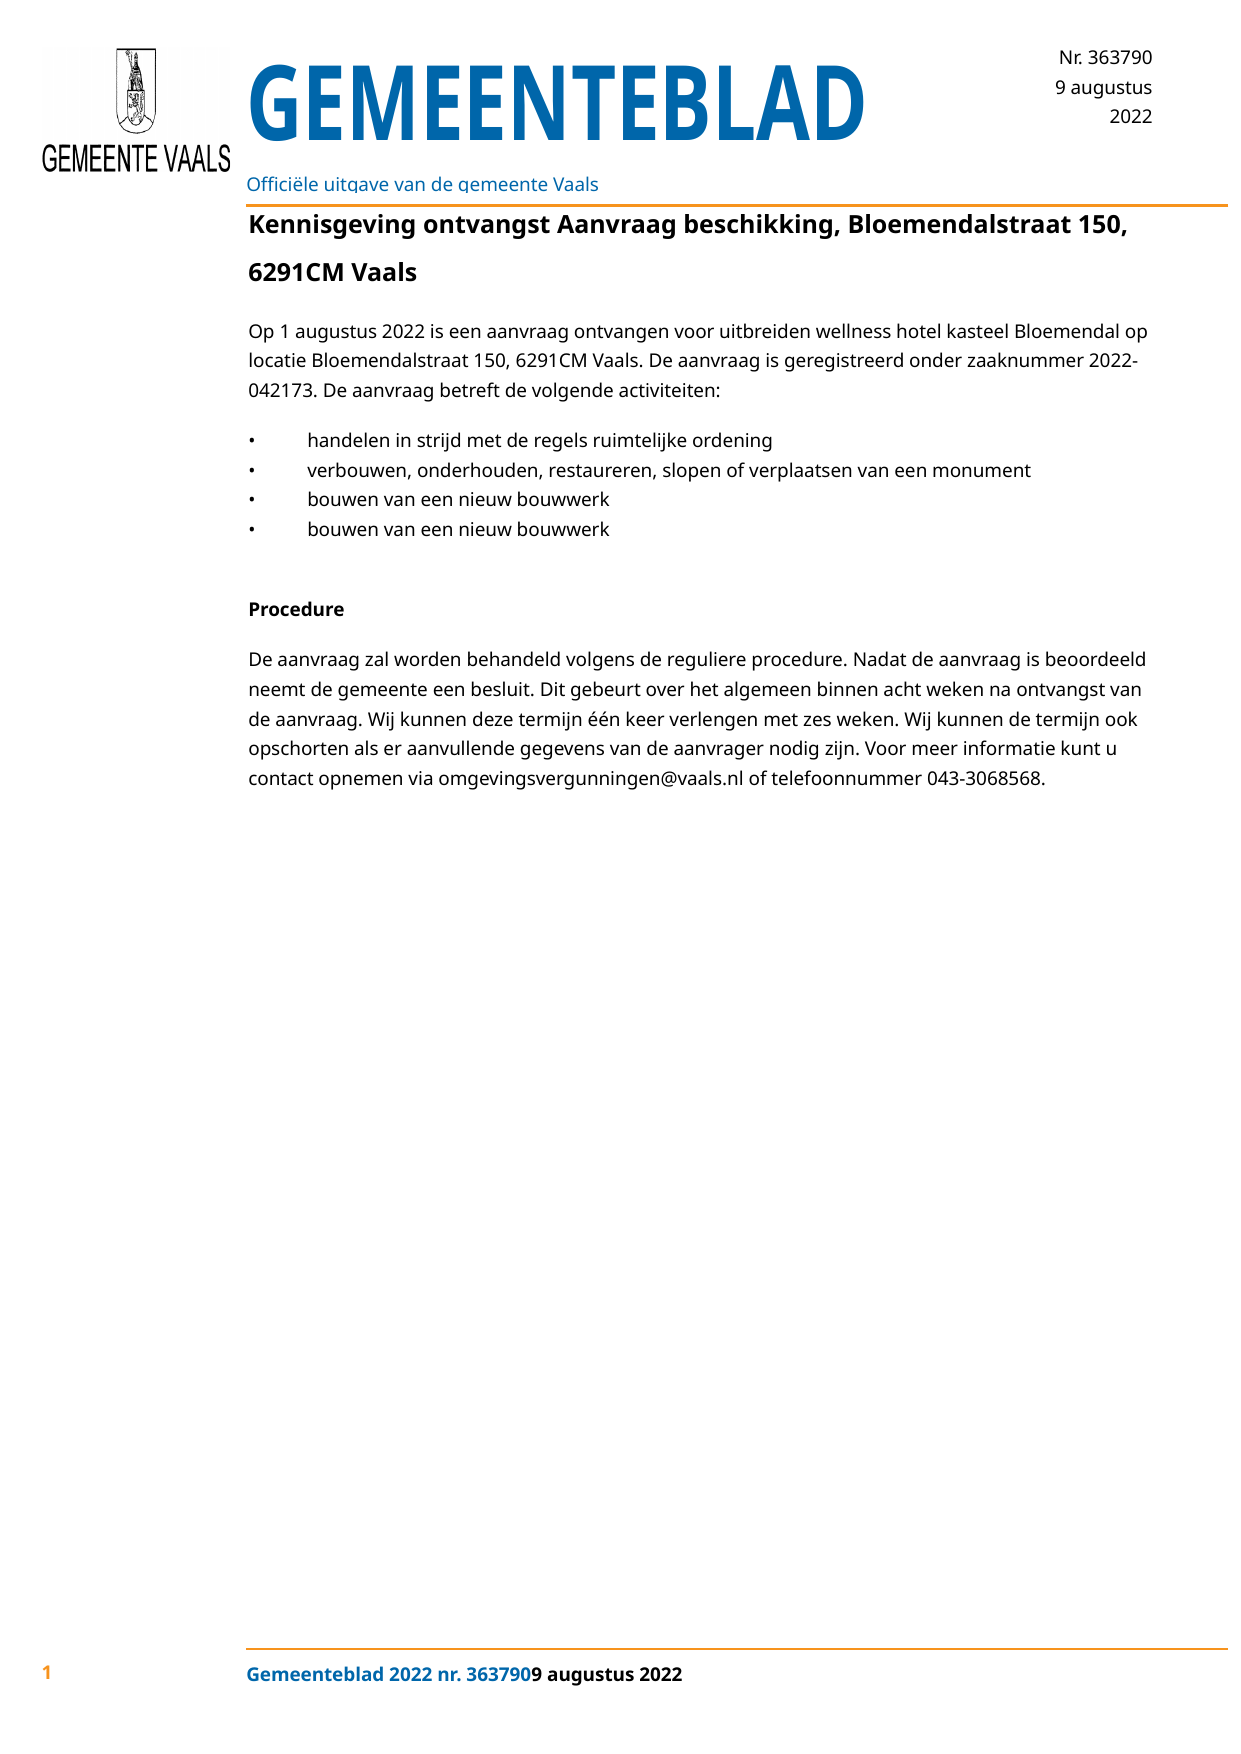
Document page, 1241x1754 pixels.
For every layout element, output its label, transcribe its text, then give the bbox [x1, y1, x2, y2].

text Op 1 augustus 2022 is een aanvraag ontvangen voor uitbreiden wellness hotel kasteel Bloemendal op locatie Bloemendalstraat 150, 6291CM Vaals. De aanvraag is geregistreerd onder zaaknummer 2022-042173. De aanvraag betreft de volgende activiteiten: [248, 318, 1152, 403]
list verbouwen, onderhouden, restaureren, slopen of verplaatsen van een monument [248, 457, 1152, 483]
text Procedure [248, 596, 1152, 622]
list bouwen van een nieuw bouwwerk [248, 516, 1152, 542]
text De aanvraag zal worden behandeld volgens de reguliere procedure. Nadat de aanvraag is beoordeeld neemt de gemeente een besluit. Dit gebeurt over het algemeen binnen acht weken na ontvangst van de aanvraag. Wij kunnen deze termijn één keer verlengen met zes weken. Wij kunnen de termijn ook opschorten als er aanvullende gegevens van de aanvrager nodig zijn. Voor meer informatie kunt u contact opnemen via omgevingsvergunningen@vaals.nl of telefoonnummer 043-3068568. [248, 647, 1152, 791]
list handelen in strijd met de regels ruimtelijke ordening [248, 427, 1152, 453]
text Kennisgeving ontvangst Aanvraag beschikking, Bloemendalstraat 150, 6291CM Vaals [248, 207, 1152, 288]
picture [41, 47, 231, 172]
list bouwen van een nieuw bouwwerk [248, 487, 1152, 512]
